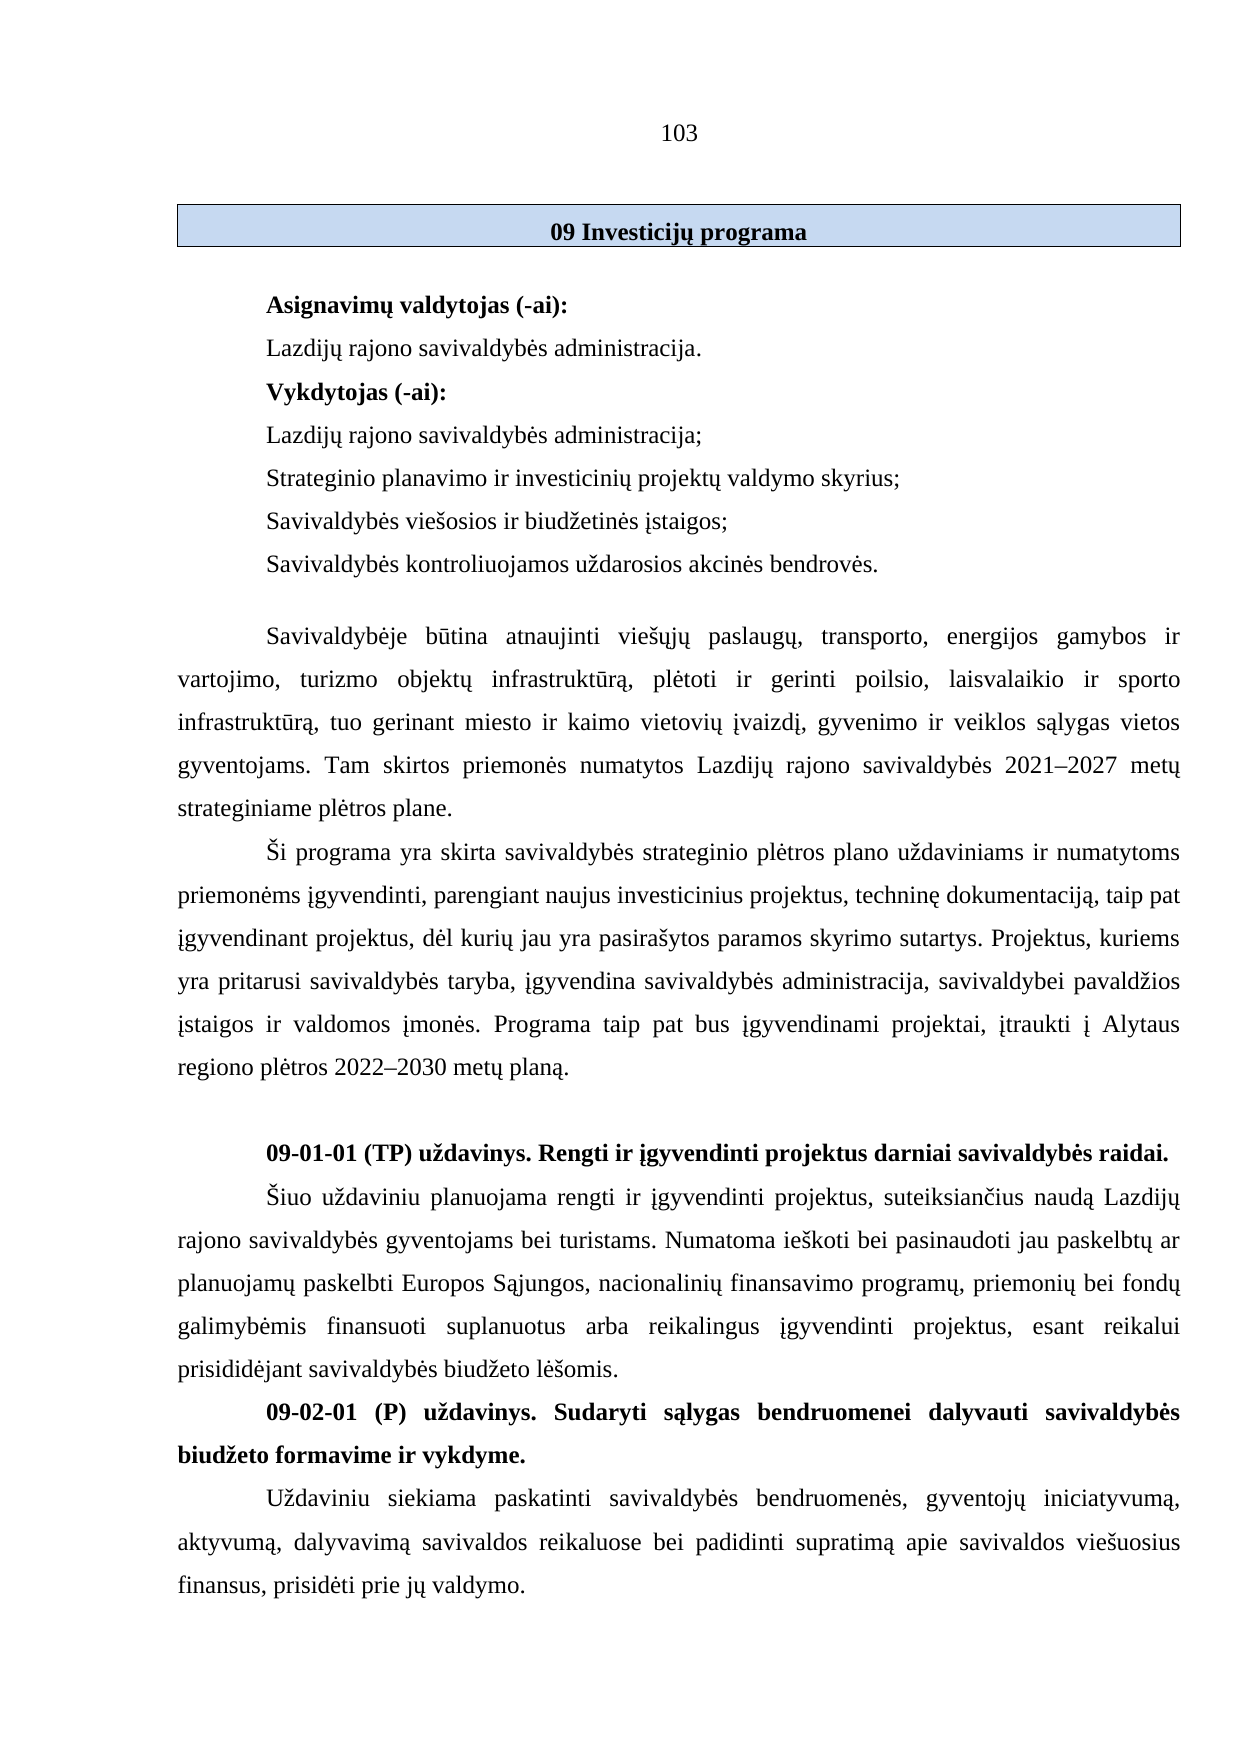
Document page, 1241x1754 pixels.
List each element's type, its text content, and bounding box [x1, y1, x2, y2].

text Savivaldybėje būtina atnaujinti viešųjų paslaugų, transporto, energijos gamybos ir vartojimo, turizmo objektų infrastruktūrą, plėtoti ir gerinti poilsio, laisvalaikio ir sporto infrastruktūrą, tuo gerinant miesto ir kaimo vietovių įvaizdį, gyvenimo ir veiklos sąlygas vietos gyventojams. Tam skirtos priemonės numatytos Lazdijų rajono savivaldybės 2021–2027 metų strateginiame plėtros plane. [177, 621, 1181, 822]
text Uždaviniu siekiama paskatinti savivaldybės bendruomenės, gyventojų iniciatyvumą, aktyvumą, dalyvavimą savivaldos reikaluose bei padidinti supratimą apie savivaldos viešuosius finansus, prisidėti prie jų valdymo. [177, 1483, 1181, 1598]
text Strateginio planavimo ir investicinių projektų valdymo skyrius; [177, 463, 1181, 492]
table_header 09 Investicijų programa [178, 205, 1180, 246]
text Savivaldybės kontroliuojamos uždarosios akcinės bendrovės. [177, 549, 1181, 578]
text Vykdytojas (-ai): [177, 377, 1181, 405]
text Savivaldybės viešosios ir biudžetinės įstaigos; [177, 506, 1181, 535]
text Asignavimų valdytojas (-ai): [177, 290, 1181, 319]
text Šiuo uždaviniu planuojama rengti ir įgyvendinti projektus, suteiksiančius naudą Lazdijų rajono savivaldybės gyventojams bei turistams. Numatoma ieškoti bei pasinaudoti jau paskelbtų ar planuojamų paskelbti Europos Sąjungos, nacionalinių finansavimo programų, priemonių bei fondų galimybėmis finansuoti suplanuotus arba reikalingus įgyvendinti projektus, esant reikalui prisididėjant savivaldybės biudžeto lėšomis. [177, 1182, 1181, 1383]
text 09-01-01 (TP) uždavinys. Rengti ir įgyvendinti projektus darniai savivaldybės raidai. [177, 1138, 1181, 1167]
text Ši programa yra skirta savivaldybės strateginio plėtros plano uždaviniams ir numatytoms priemonėms įgyvendinti, parengiant naujus investicinius projektus, techninę dokumentaciją, taip pat įgyvendinant projektus, dėl kurių jau yra pasirašytos paramos skyrimo sutartys. Projektus, kuriems yra pritarusi savivaldybės taryba, įgyvendina savivaldybės administracija, savivaldybei pavaldžios įstaigos ir valdomos įmonės. Programa taip pat bus įgyvendinami projektai, įtraukti į Alytaus regiono plėtros 2022–2030 metų planą. [177, 837, 1181, 1081]
text Lazdijų rajono savivaldybės administracija. [177, 333, 1181, 362]
text Lazdijų rajono savivaldybės administracija; [177, 420, 1181, 448]
text 09-02-01 (P) uždavinys. Sudaryti sąlygas bendruomenei dalyvauti savivaldybės biudžeto formavime ir vykdyme. [177, 1397, 1181, 1469]
